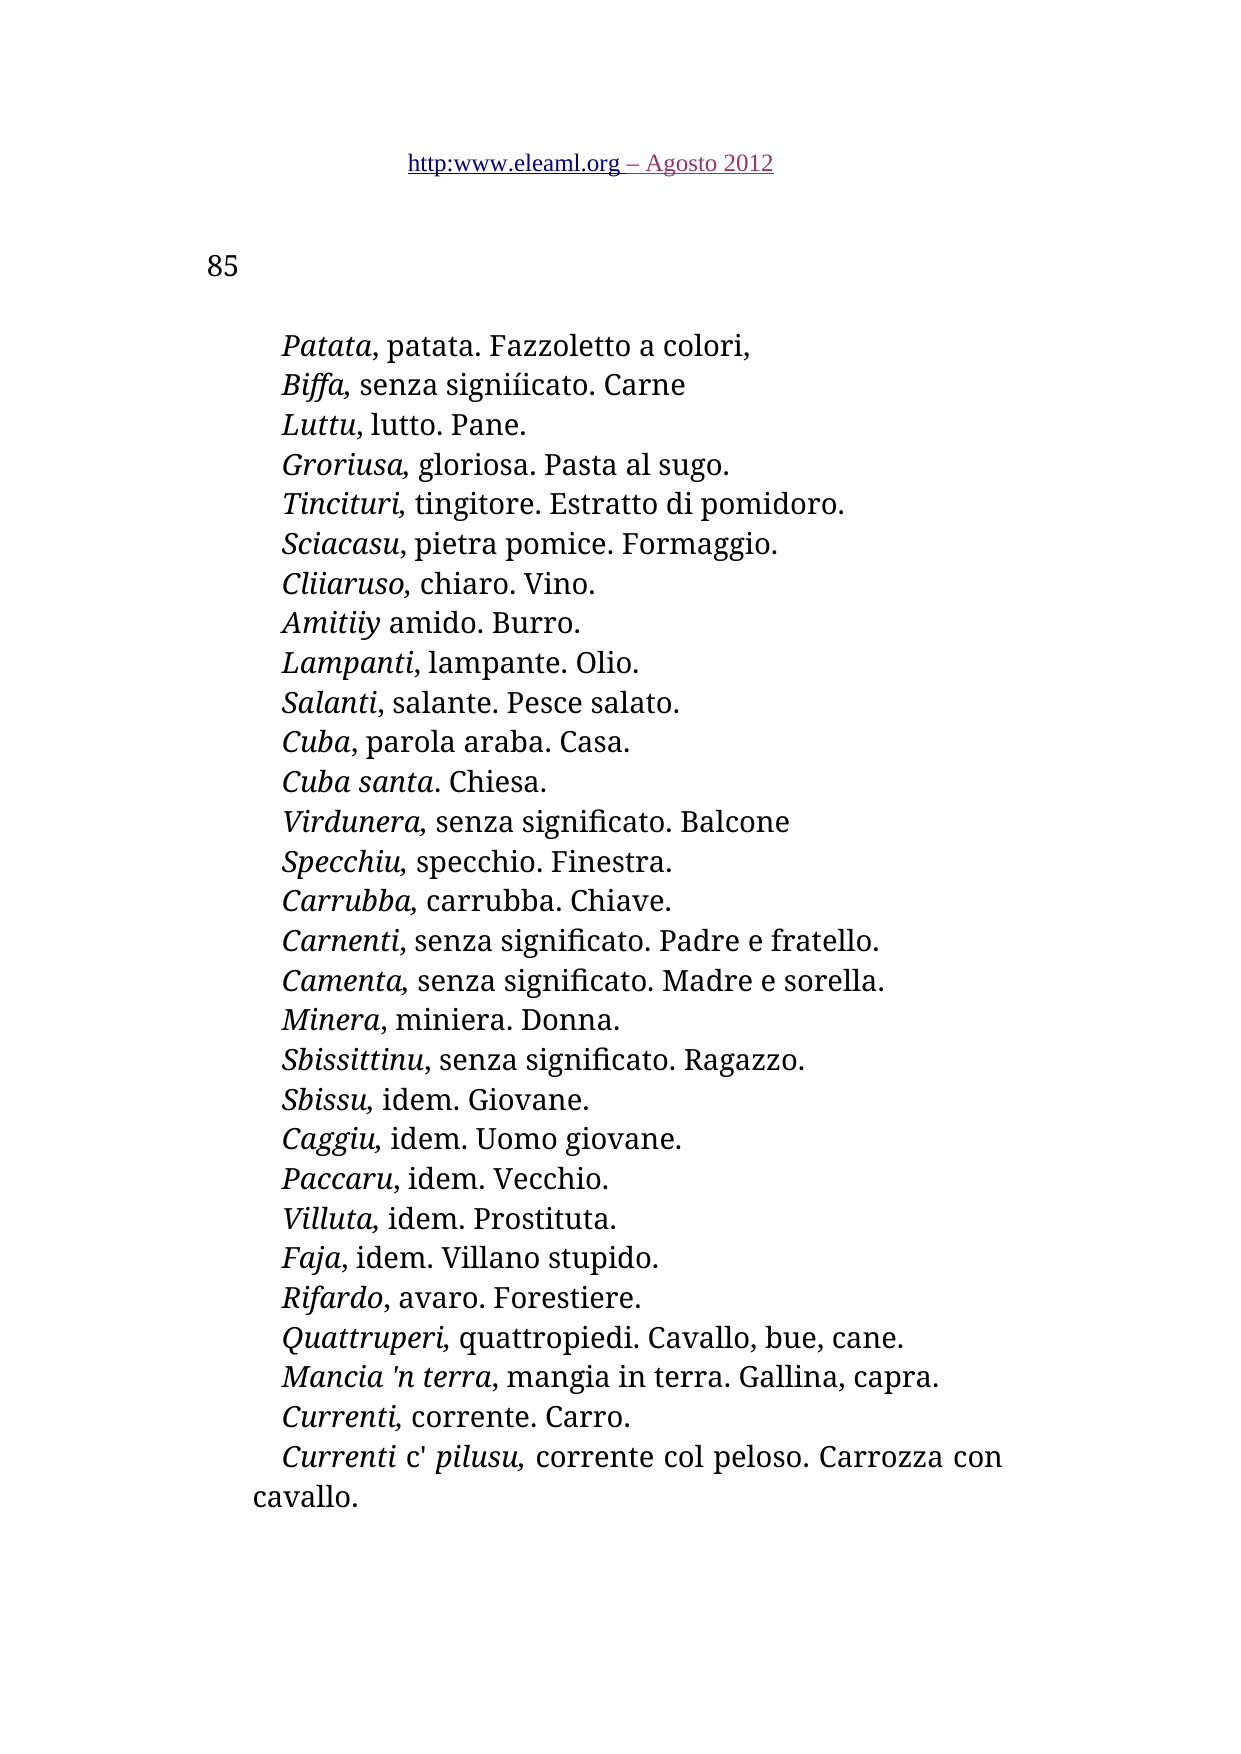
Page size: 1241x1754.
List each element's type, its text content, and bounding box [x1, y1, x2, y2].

text Rifardo, avaro. Forestiere. [252, 1277, 1004, 1317]
text Patata, patata. Fazzoletto a colori, [252, 325, 1004, 364]
text Cuba santa. Chiesa. [252, 761, 1004, 801]
text Luttu, lutto. Pane. [252, 404, 1004, 444]
text Tincituri, tingitore. Estratto di pomidoro. [252, 484, 1004, 523]
text Amitiiy amido. Burro. [252, 603, 1004, 642]
text Minera, miniera. Donna. [252, 999, 1004, 1039]
text Cliiaruso, chiaro. Vino. [252, 563, 1004, 603]
text Carnenti, senza significato. Padre e fratello. [252, 920, 1004, 960]
text Sbissu, idem. Giovane. [252, 1079, 1004, 1119]
text Virdunera, senza significato. Balcone [252, 801, 1004, 841]
text Caggiu, idem. Uomo giovane. [252, 1119, 1004, 1158]
text Lampanti, lampante. Olio. [252, 642, 1004, 682]
text Sbissittinu, senza significato. Ragazzo. [252, 1039, 1004, 1079]
text Quattruperi, quattropiedi. Cavallo, bue, cane. [252, 1317, 1004, 1357]
text Cuba, parola araba. Casa. [252, 722, 1004, 761]
text Groriusa, gloriosa. Pasta al sugo. [252, 444, 1004, 484]
text Camenta, senza significato. Madre e sorella. [252, 960, 1004, 999]
text Villuta, idem. Prostituta. [252, 1198, 1004, 1238]
text Specchiu, specchio. Finestra. [252, 841, 1004, 881]
text Mancia 'n terra, mangia in terra. Gallina, capra. [252, 1357, 1004, 1396]
text Sciacasu, pietra pomice. Formaggio. [252, 523, 1004, 563]
text Salanti, salante. Pesce salato. [252, 682, 1004, 722]
text Currenti, corrente. Carro. [252, 1396, 1004, 1436]
text Biffa, senza signiíicato. Carne [252, 364, 1004, 404]
text Faja, idem. Villano stupido. [252, 1238, 1004, 1277]
text Paccaru, idem. Vecchio. [252, 1158, 1004, 1198]
text Carrubba, carrubba. Chiave. [252, 881, 1004, 920]
text Currenti c' pilusu, corrente col peloso. Carrozza con cavallo. [252, 1436, 1004, 1516]
text 85 [177, 246, 1004, 285]
